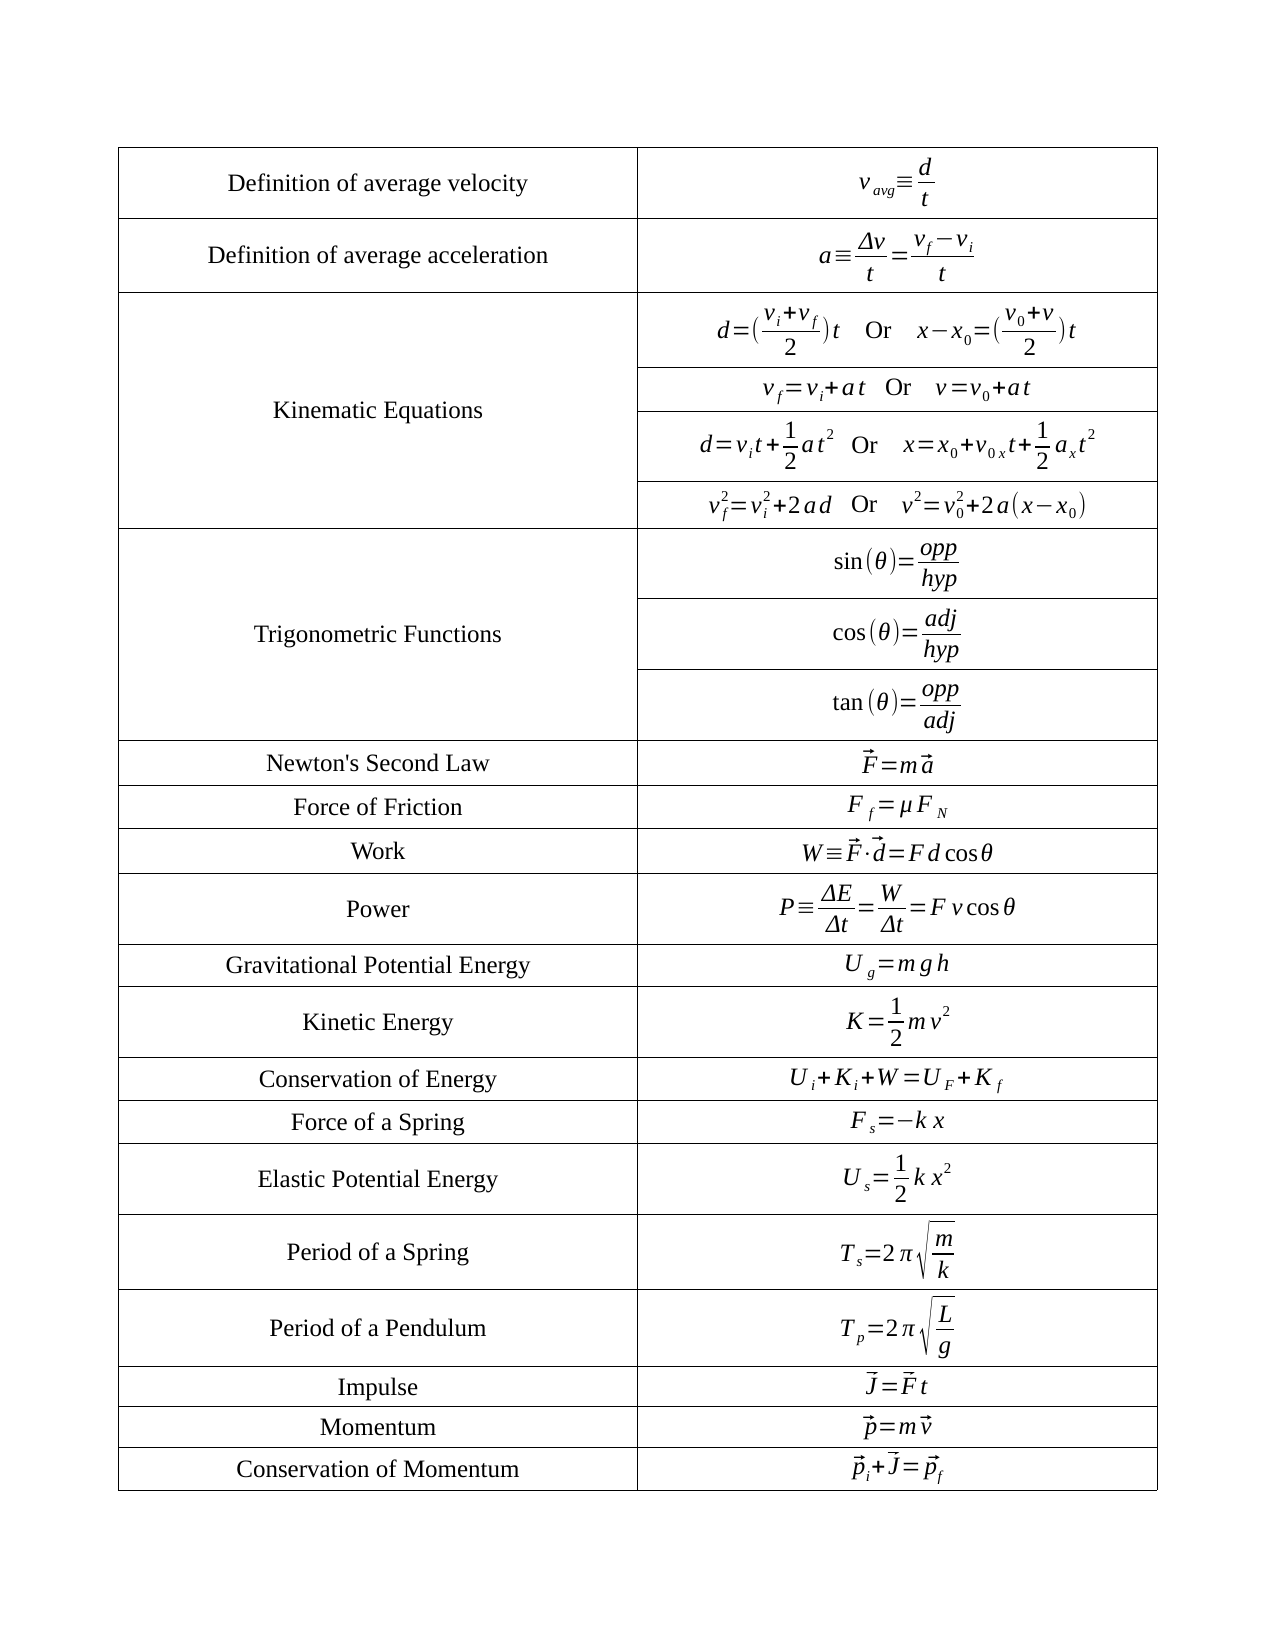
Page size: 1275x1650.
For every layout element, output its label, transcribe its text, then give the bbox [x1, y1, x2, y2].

table_cell [638, 987, 1157, 1057]
table_cell Conservation of Energy [119, 1058, 637, 1100]
table_cell [638, 874, 1157, 943]
table_cell [638, 1058, 1157, 1100]
table_cell Impulse [119, 1367, 637, 1406]
table_cell [638, 599, 1157, 669]
table_cell Or [638, 293, 1157, 367]
table_cell Momentum [119, 1407, 637, 1447]
table_cell [638, 1144, 1157, 1213]
table_cell [638, 1290, 1157, 1366]
table_cell Period of a Spring [119, 1215, 637, 1289]
table_cell Or [638, 368, 1157, 411]
table_cell [638, 1215, 1157, 1289]
table_header Definition of average velocity [119, 148, 637, 218]
table_cell Kinematic Equations [119, 293, 637, 528]
table_cell [638, 219, 1157, 292]
table_cell [638, 786, 1157, 828]
table_cell Period of a Pendulum [119, 1290, 637, 1366]
table_cell Conservation of Momentum [119, 1448, 637, 1489]
table_cell Work [119, 829, 637, 873]
table_cell [638, 829, 1157, 873]
table_cell [638, 529, 1157, 598]
table_cell Force of a Spring [119, 1101, 637, 1143]
table_cell Gravitational Potential Energy [119, 945, 637, 986]
table_cell Newton's Second Law [119, 741, 637, 785]
table_header [638, 148, 1157, 218]
table_cell [638, 741, 1157, 785]
table_cell Trigonometric Functions [119, 529, 637, 739]
table_cell [638, 1407, 1157, 1447]
table_cell Or [638, 412, 1157, 481]
table_cell Definition of average acceleration [119, 219, 637, 292]
table_cell Kinetic Energy [119, 987, 637, 1057]
table_cell Elastic Potential Energy [119, 1144, 637, 1213]
table_cell Power [119, 874, 637, 943]
table_cell [638, 1367, 1157, 1406]
table_cell [638, 1448, 1157, 1489]
table_cell [638, 670, 1157, 739]
table_cell [638, 945, 1157, 986]
table_cell Or [638, 482, 1157, 528]
table_cell [638, 1101, 1157, 1143]
table_cell Force of Friction [119, 786, 637, 828]
